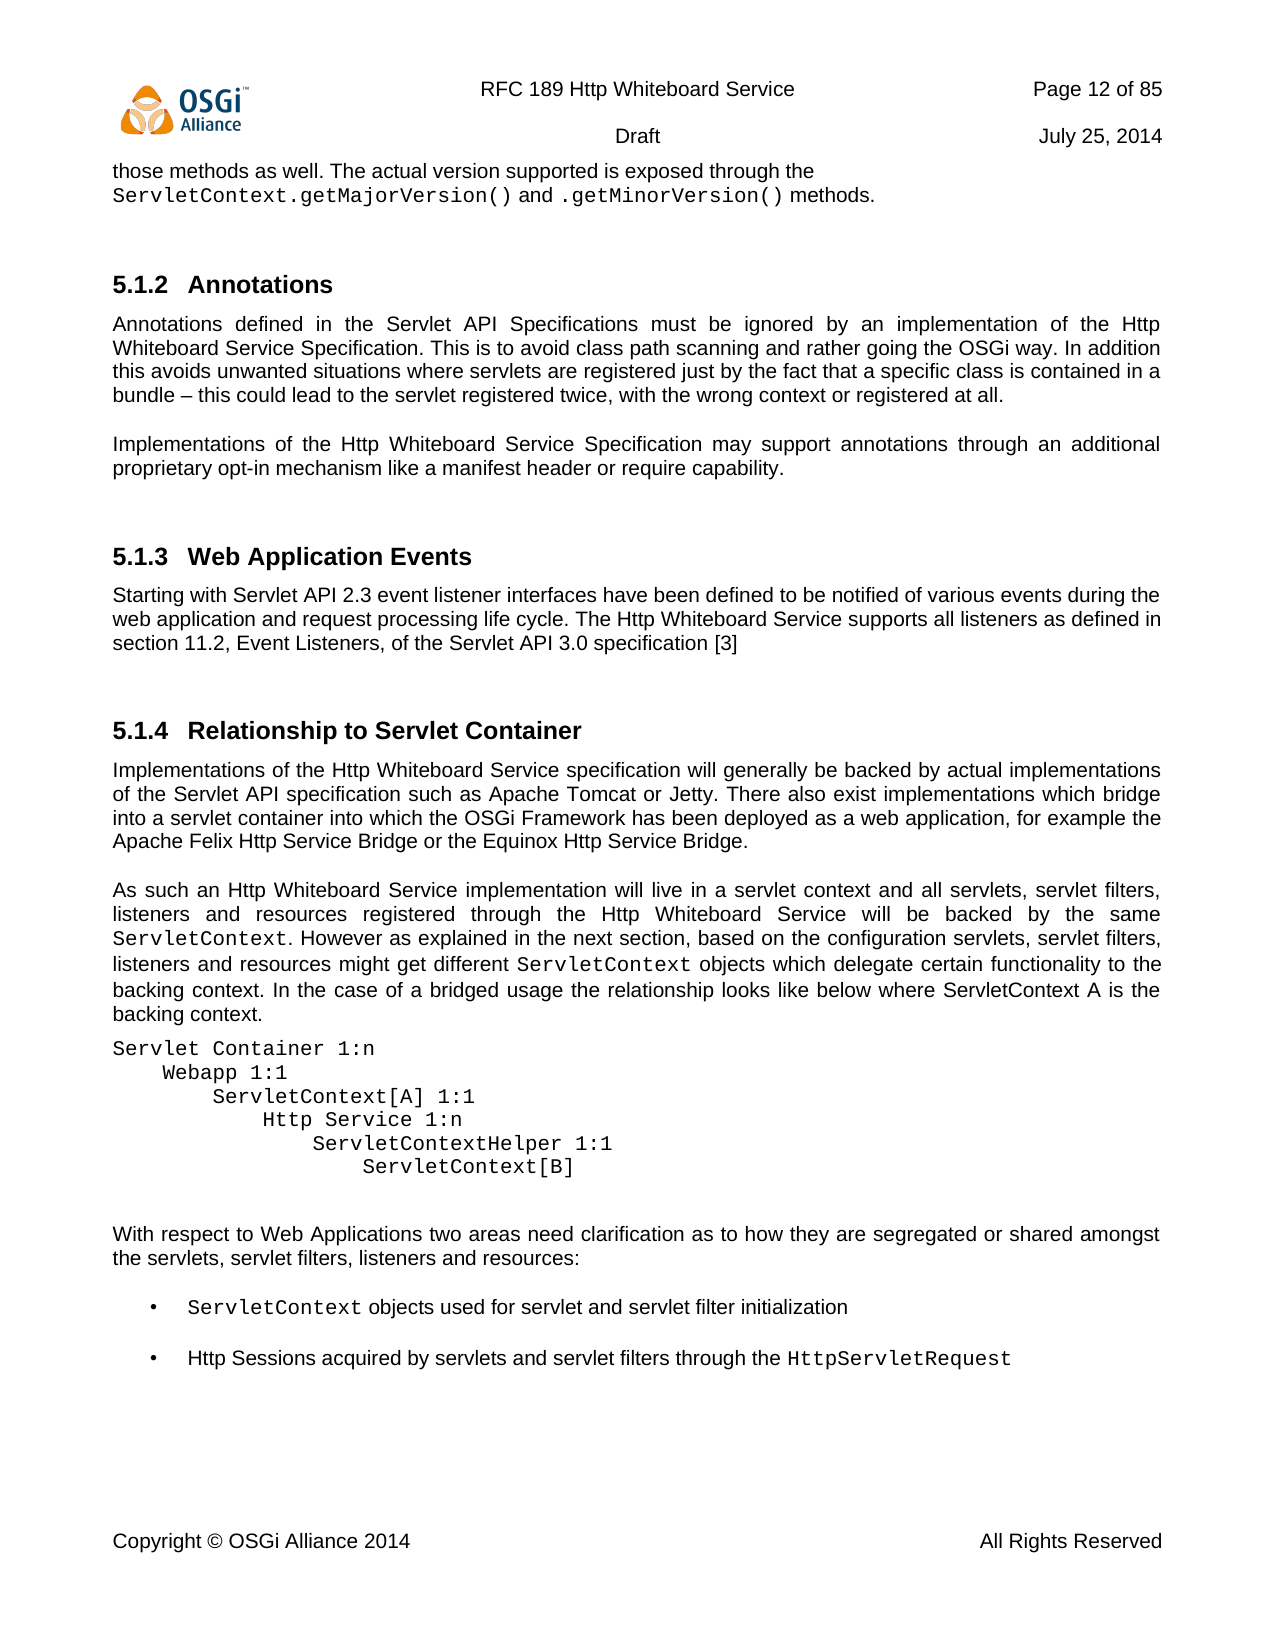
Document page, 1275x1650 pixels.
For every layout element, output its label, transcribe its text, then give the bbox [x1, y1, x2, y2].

text ServletContext[A] 1:1 [112, 1086, 1162, 1109]
text ServletContextHelper 1:1 [112, 1133, 1162, 1157]
text Starting with Servlet API 2.3 event listener interfaces have been defined to be notified of various events during the web application and request processing life cycle. The Http Whiteboard Service supports all listeners as defined in section 11.2, Event Listeners, of the Servlet API 3.0 specification [3]. [112, 583, 1162, 655]
text Servlet Container 1:n [112, 1038, 1162, 1062]
text Implementations of the Http Whiteboard Service specification will generally be backed by actual implementations of the Servlet API specification such as Apache Tomcat or Jetty. There also exist implementations which bridge into a servlet container into which the OSGi Framework has been deployed as a web application, for example the Apache Felix Http Service Bridge or the Equinox Http Service Bridge. [112, 757, 1162, 853]
text ServletContext[B] [112, 1157, 1162, 1180]
list ServletContext objects used for servlet and servlet filter initialization [150, 1295, 1162, 1321]
subtitle Relationship to Servlet Container [112, 716, 1162, 745]
text Implementations of the Http Whiteboard Service Specification may support annotations through an additional proprietary opt-in mechanism like a manifest header or require capability. [112, 432, 1162, 480]
subtitle Web Application Events [112, 542, 1162, 570]
text those methods as well. The actual version supported is exposed through the ServletContext.getMajorVersion() and .getMinorVersion() methods. [112, 159, 1162, 209]
text Http Service 1:n [112, 1109, 1162, 1133]
text Webapp 1:1 [112, 1062, 1162, 1086]
text With respect to Web Applications two areas need clarification as to how they are segregated or shared amongst the servlets, servlet filters, listeners and resources: [112, 1222, 1162, 1270]
text Annotations defined in the Servlet API Specifications must be ignored by an implementation of the Http Whiteboard Service Specification. This is to avoid class path scanning and rather going the OSGi way. In addition this avoids unwanted situations where servlets are registered just by the fact that a specific class is contained in a bundle – this could lead to the servlet registered twice, with the wrong context or registered at all. [112, 311, 1162, 407]
subtitle Annotations [112, 270, 1162, 299]
list Http Sessions acquired by servlets and servlet filters through the HttpServletRequest [150, 1346, 1162, 1372]
text As such an Http Whiteboard Service implementation will live in a servlet context and all servlets, servlet filters, listeners and resources registered through the Http Whiteboard Service will be backed by the same ServletContext. However as explained in the next section, based on the configuration servlets, servlet filters, listeners and resources might get different ServletContext objects which delegate certain functionality to the backing context. In the case of a bridged usage the relationship looks like below where ServletContext A is the backing context. [112, 878, 1162, 1026]
picture [113, 78, 257, 142]
